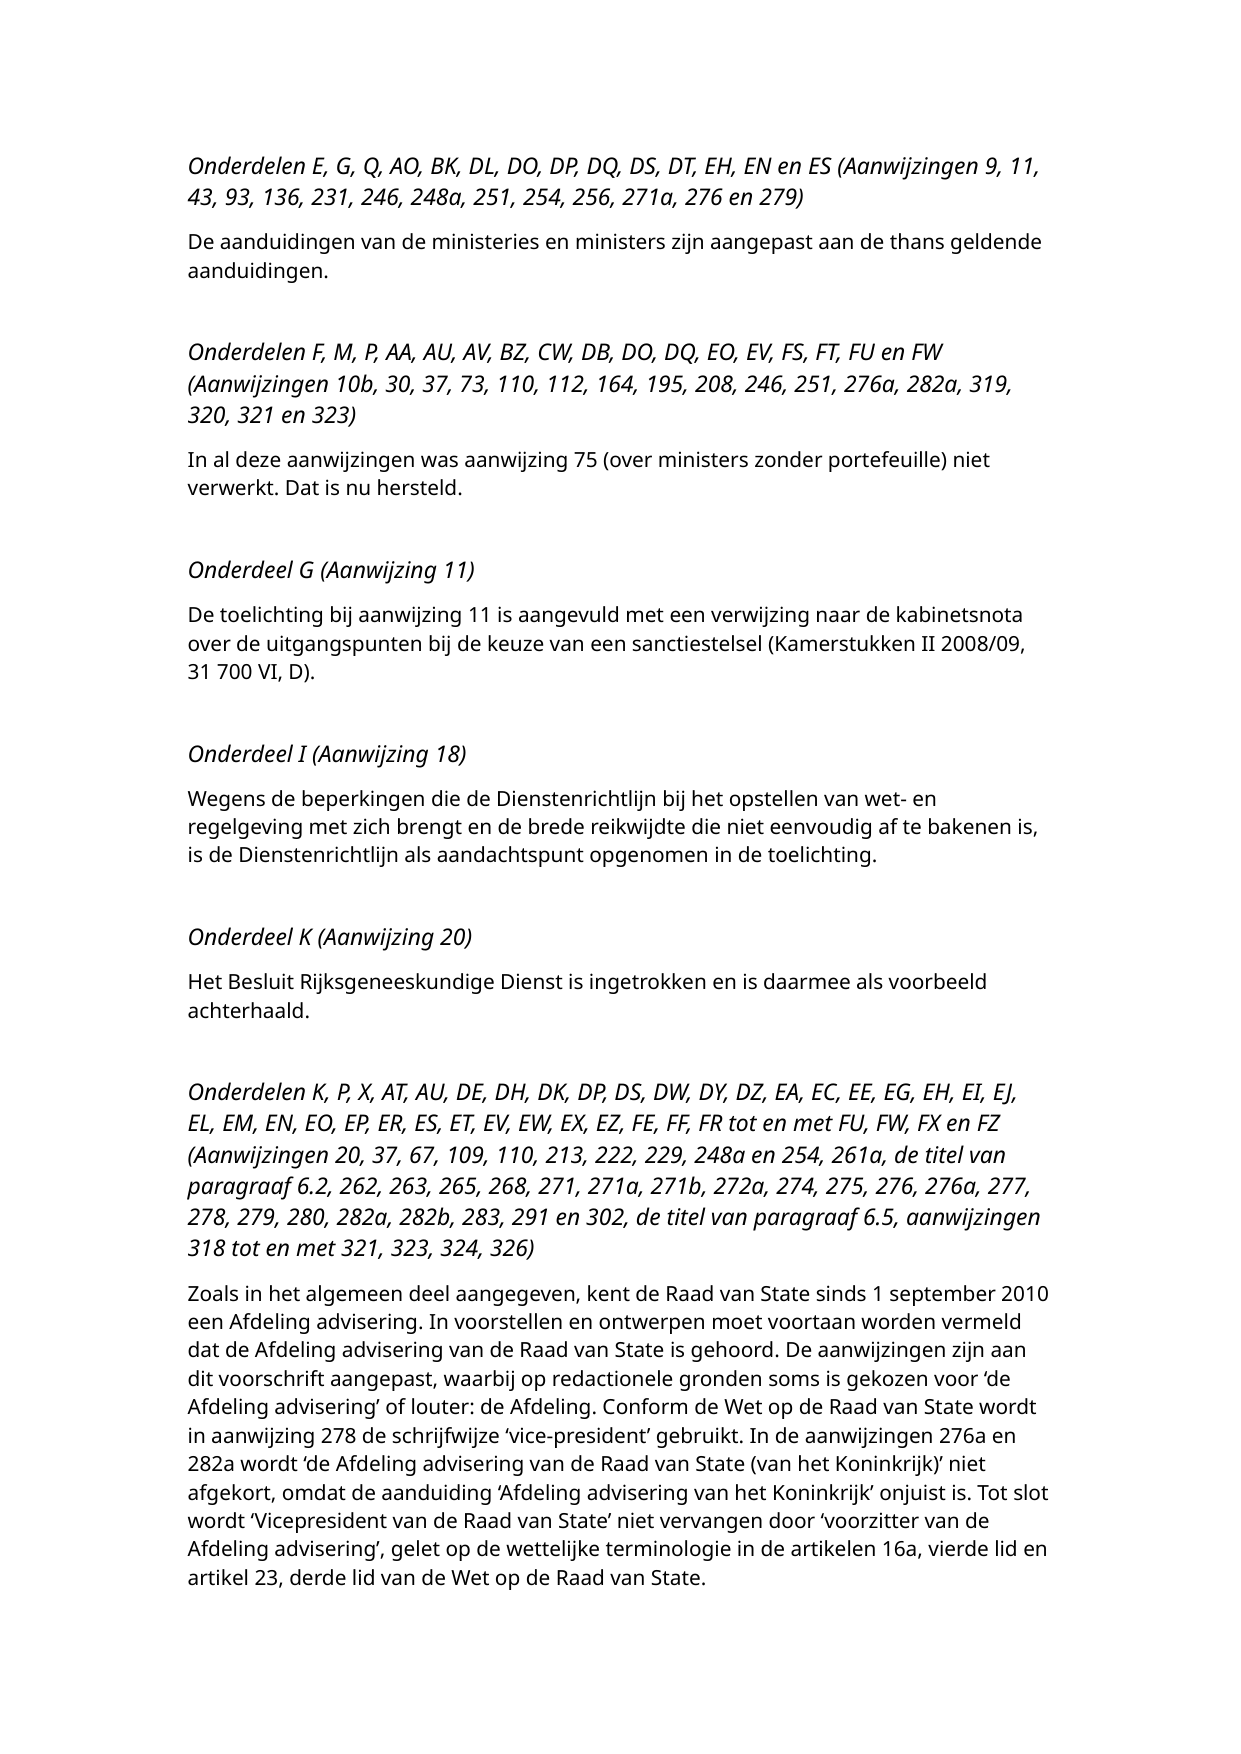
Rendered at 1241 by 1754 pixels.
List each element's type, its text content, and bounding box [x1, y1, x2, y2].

subtitle Onderdelen K, P, X, AT, AU, DE, DH, DK, DP, DS, DW, DY, DZ, EA, EC, EE, EG, EH, EI, EJ, EL, EM, EN, EO, EP, ER, ES, ET, EV, EW, EX, EZ, FE, FF, FR tot en met FU, FW, FX en FZ (Aanwijzingen 20, 37, 67, 109, 110, 213, 222, 229, 248a en 254, 261a, de titel van paragraaf 6.2, 262, 263, 265, 268, 271, 271a, 271b, 272a, 274, 275, 276, 276a, 277, 278, 279, 280, 282a, 282b, 283, 291 en 302, de titel van paragraaf 6.5, aanwijzingen 318 tot en met 321, 323, 324, 326) [187, 1076, 1053, 1264]
text De aanduidingen van de ministeries en ministers zijn aangepast aan de thans geldende aanduidingen. [187, 227, 1053, 284]
subtitle Onderdelen E, G, Q, AO, BK, DL, DO, DP, DQ, DS, DT, EH, EN en ES (Aanwijzingen 9, 11, 43, 93, 136, 231, 246, 248a, 251, 254, 256, 271a, 276 en 279) [187, 150, 1053, 212]
subtitle Onderdeel I (Aanwijzing 18) [187, 737, 1053, 769]
text Zoals in het algemeen deel aangegeven, kent de Raad van State sinds 1 september 2010 een Afdeling advisering. In voorstellen en ontwerpen moet voortaan worden vermeld dat de Afdeling advisering van de Raad van State is gehoord. De aanwijzingen zijn aan dit voorschrift aangepast, waarbij op redactionele gronden soms is gekozen voor ‘de Afdeling advisering’ of louter: de Afdeling. Conform de Wet op de Raad van State wordt in aanwijzing 278 de schrijfwijze ‘vice-president’ gebruikt. In de aanwijzingen 276a en 282a wordt ‘de Afdeling advisering van de Raad van State (van het Koninkrijk)’ niet afgekort, omdat de aanduiding ‘Afdeling advisering van het Koninkrijk’ onjuist is. Tot slot wordt ‘Vicepresident van de Raad van State’ niet vervangen door ‘voorzitter van de Afdeling advisering’, gelet op de wettelijke terminologie in de artikelen 16a, vierde lid en artikel 23, derde lid van de Wet op de Raad van State. [187, 1279, 1053, 1591]
text De toelichting bij aanwijzing 11 is aangevuld met een verwijzing naar de kabinetsnota over de uitgangspunten bij de keuze van een sanctiestelsel (Kamerstukken II 2008/09, 31 700 VI, D). [187, 600, 1053, 686]
subtitle Onderdelen F, M, P, AA, AU, AV, BZ, CW, DB, DO, DQ, EO, EV, FS, FT, FU en FW (Aanwijzingen 10b, 30, 37, 73, 110, 112, 164, 195, 208, 246, 251, 276a, 282a, 319, 320, 321 en 323) [187, 336, 1053, 430]
text Wegens de beperkingen die de Dienstenrichtlijn bij het opstellen van wet- en regelgeving met zich brengt en de brede reikwijdte die niet eenvoudig af te bakenen is, is de Dienstenrichtlijn als aandachtspunt opgenomen in de toelichting. [187, 784, 1053, 869]
subtitle Onderdeel K (Aanwijzing 20) [187, 921, 1053, 952]
text In al deze aanwijzingen was aanwijzing 75 (over ministers zonder portefeuille) niet verwerkt. Dat is nu hersteld. [187, 445, 1053, 502]
text Het Besluit Rijksgeneeskundige Dienst is ingetrokken en is daarmee als voorbeeld achterhaald. [187, 967, 1053, 1024]
subtitle Onderdeel G (Aanwijzing 11) [187, 554, 1053, 585]
